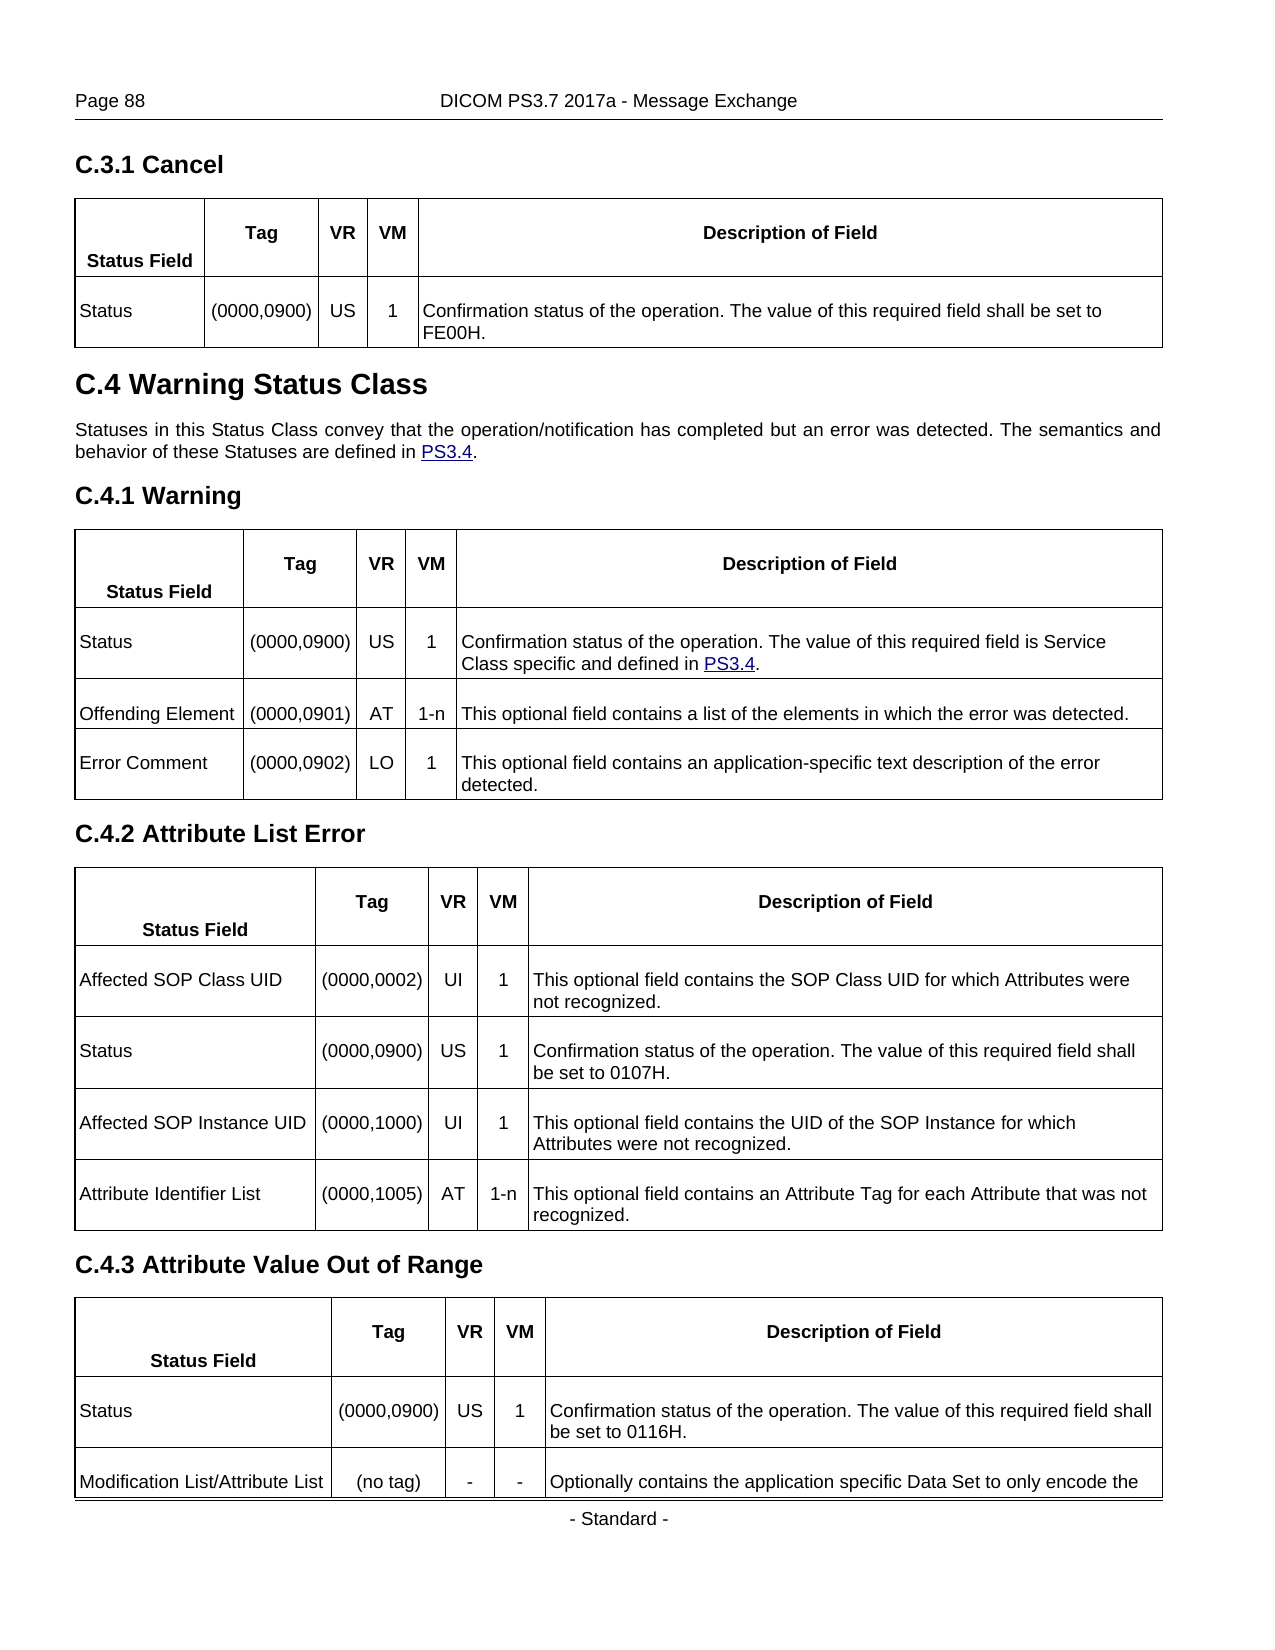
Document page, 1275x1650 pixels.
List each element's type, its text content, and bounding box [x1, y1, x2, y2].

text C.3.1 Cancel [75, 150, 1162, 179]
table_cell (0000,0900) [244, 608, 356, 678]
table_header VR [429, 868, 477, 945]
table_header Tag [205, 199, 318, 276]
table_cell Confirmation status of the operation. The value of this required field shall be set to FE00H. [419, 277, 1162, 347]
table_cell Confirmation status of the operation. The value of this required field shall be set to 0116H. [546, 1377, 1162, 1447]
table_cell UI [429, 1089, 477, 1159]
table_cell LO [357, 729, 405, 799]
table_cell 1 [406, 608, 456, 678]
table_cell Optionally contains the application specific Data Set to only encode the [546, 1448, 1162, 1497]
table_cell (0000,0902) [244, 729, 356, 799]
table_cell 1 [406, 729, 456, 799]
text Statuses in this Status Class convey that the operation/notification has completed but an error was detected. The semantics and behavior of these Statuses are defined in PS3.4. [75, 419, 1162, 462]
table_cell - [495, 1448, 545, 1497]
table_cell This optional field contains a list of the elements in which the error was detected. [457, 679, 1162, 728]
table_cell Affected SOP Instance UID [76, 1089, 315, 1159]
table_cell Status [76, 1017, 315, 1087]
table_header Description of Field [546, 1298, 1162, 1376]
table_cell Status [76, 277, 204, 347]
table_header Tag [244, 530, 356, 607]
table_cell Offending Element [76, 679, 243, 728]
table_header VR [357, 530, 405, 607]
table_header Tag [332, 1298, 445, 1376]
table_cell This optional field contains the SOP Class UID for which Attributes were not recognized. [529, 946, 1162, 1016]
table_header VR [319, 199, 367, 276]
table_cell (0000,0900) [316, 1017, 428, 1087]
table_cell AT [429, 1160, 477, 1230]
table_cell 1 [478, 946, 528, 1016]
table_header VM [478, 868, 528, 945]
table_header Status Field [76, 868, 315, 945]
table_header VM [406, 530, 456, 607]
table_cell UI [429, 946, 477, 1016]
table_cell (0000,1000) [316, 1089, 428, 1159]
table_cell 1 [495, 1377, 545, 1447]
table_header Status Field [76, 1298, 331, 1376]
table_header Description of Field [529, 868, 1162, 945]
table_cell (0000,0900) [332, 1377, 445, 1447]
table_header Status Field [76, 199, 204, 276]
table_header VM [368, 199, 418, 276]
table_cell This optional field contains an application-specific text description of the error detected. [457, 729, 1162, 799]
text C.4 Warning Status Class [75, 367, 1162, 401]
table_cell Error Comment [76, 729, 243, 799]
table_cell (0000,0900) [205, 277, 318, 347]
text C.4.1 Warning [75, 481, 1162, 510]
table_cell 1-n [406, 679, 456, 728]
table_header VM [495, 1298, 545, 1376]
table_cell 1 [478, 1089, 528, 1159]
table_cell - [446, 1448, 494, 1497]
table_cell Confirmation status of the operation. The value of this required field is Service Class specific and defined in PS3.4. [457, 608, 1162, 678]
table_cell (0000,0002) [316, 946, 428, 1016]
table_cell AT [357, 679, 405, 728]
table_cell 1-n [478, 1160, 528, 1230]
table_cell Status [76, 608, 243, 678]
table_cell (0000,1005) [316, 1160, 428, 1230]
table_cell 1 [368, 277, 418, 347]
table_cell Affected SOP Class UID [76, 946, 315, 1016]
table_cell US [429, 1017, 477, 1087]
table_header VR [446, 1298, 494, 1376]
table_cell Confirmation status of the operation. The value of this required field shall be set to 0107H. [529, 1017, 1162, 1087]
table_cell Attribute Identifier List [76, 1160, 315, 1230]
text C.4.2 Attribute List Error [75, 819, 1162, 848]
table_cell (0000,0901) [244, 679, 356, 728]
table_cell Status [76, 1377, 331, 1447]
table_header Description of Field [457, 530, 1162, 607]
text C.4.3 Attribute Value Out of Range [75, 1250, 1162, 1278]
table_cell Modification List/Attribute List [76, 1448, 331, 1497]
table_cell (no tag) [332, 1448, 445, 1497]
table_cell US [446, 1377, 494, 1447]
table_header Description of Field [419, 199, 1162, 276]
table_header Tag [316, 868, 428, 945]
table_cell This optional field contains an Attribute Tag for each Attribute that was not recognized. [529, 1160, 1162, 1230]
table_cell US [357, 608, 405, 678]
table_cell US [319, 277, 367, 347]
table_cell This optional field contains the UID of the SOP Instance for which Attributes were not recognized. [529, 1089, 1162, 1159]
table_cell 1 [478, 1017, 528, 1087]
table_header Status Field [76, 530, 243, 607]
